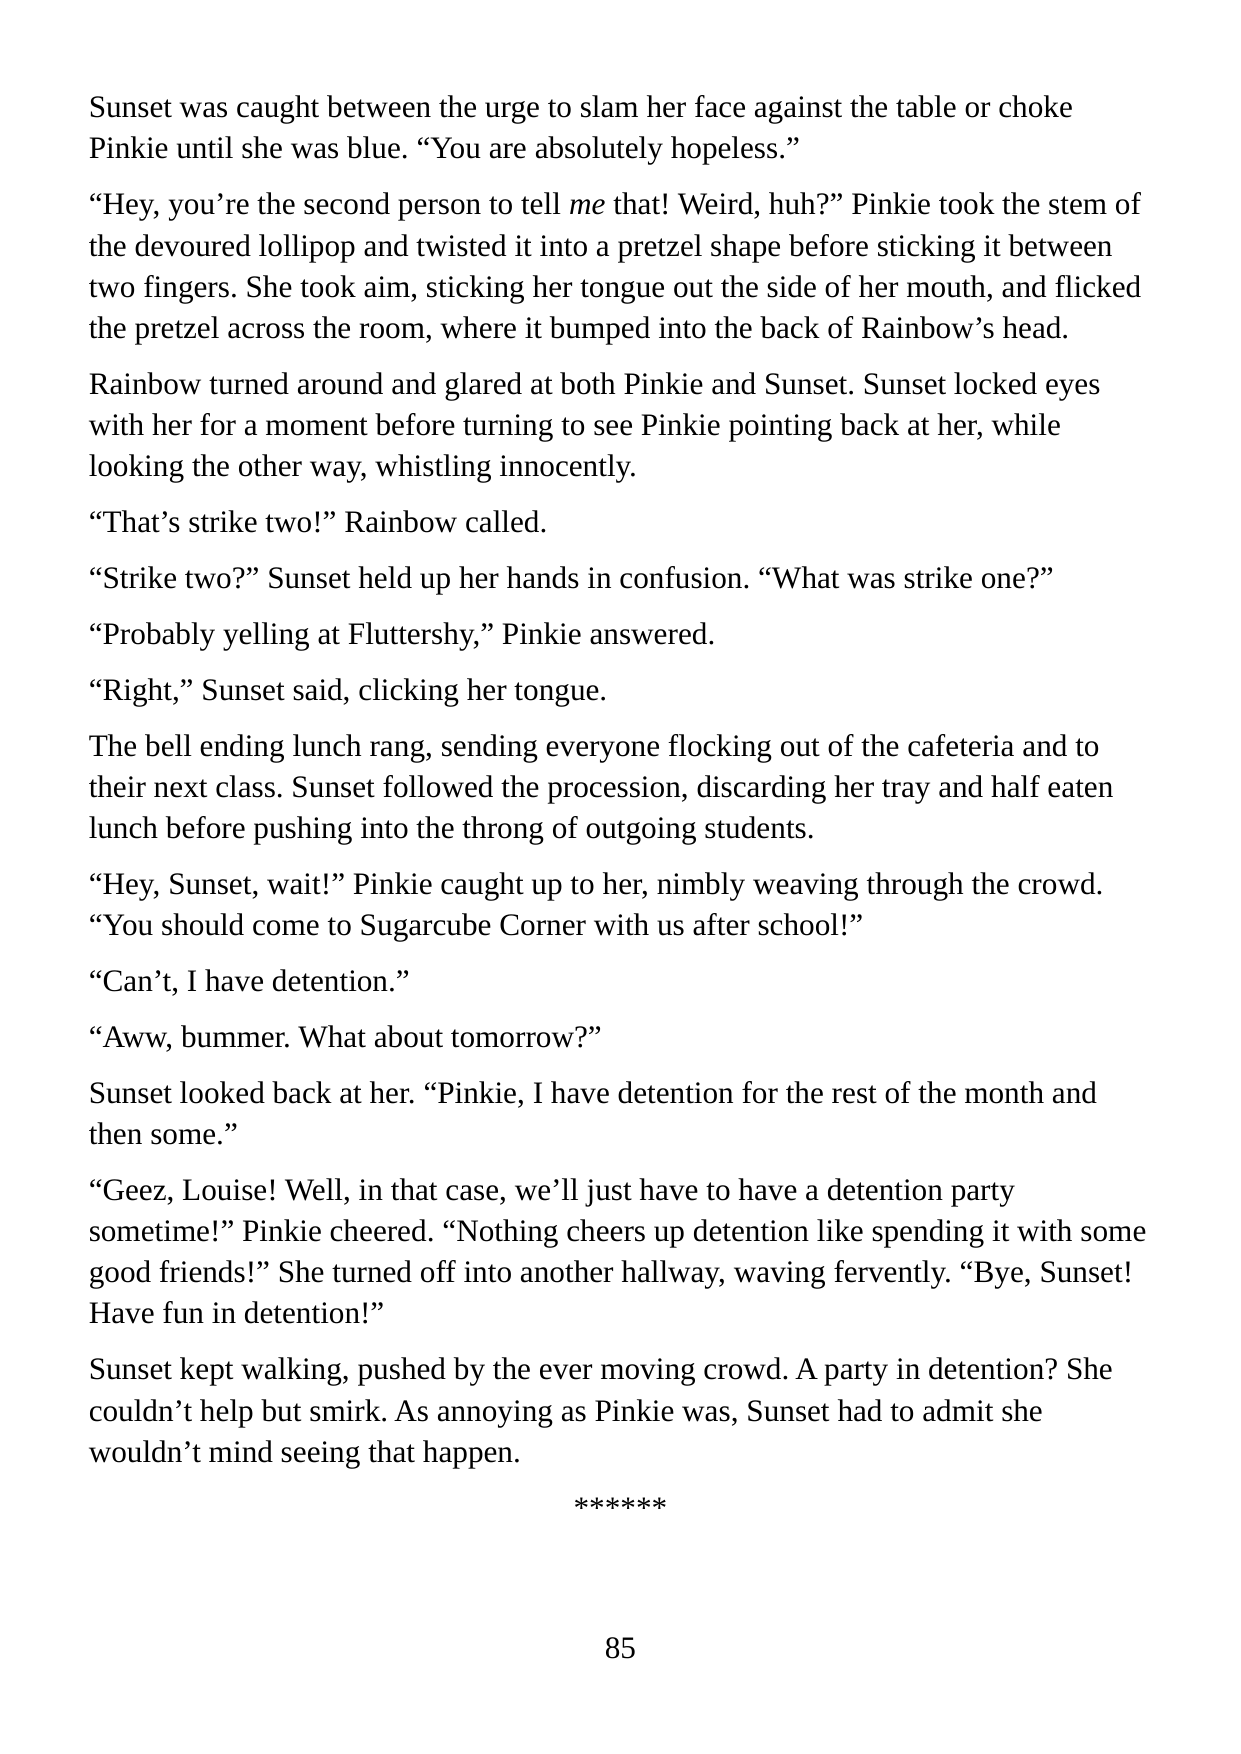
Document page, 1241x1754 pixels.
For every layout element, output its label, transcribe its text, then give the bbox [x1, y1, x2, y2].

text Sunset kept walking, pushed by the ever moving crowd. A party in detention? She couldn’t help but smirk. As annoying as Pinkie was, Sunset had to admit she wouldn’t mind seeing that happen. [88, 1351, 1152, 1469]
text The bell ending lunch rang, sending everyone flocking out of the cafeteria and to their next class. Sunset followed the procession, discarding her tray and half eaten lunch before pushing into the throng of outgoing students. [88, 727, 1152, 845]
text Sunset was caught between the urge to slam her face against the table or choke Pinkie until she was blue. “You are absolutely hopeless.” [88, 88, 1152, 166]
text “Right,” Sunset said, clicking her tongue. [88, 671, 1152, 707]
text “Hey, Sunset, wait!” Pinkie caught up to her, nimbly weaving through the crowd. “You should come to Sugarcube Corner with us after school!” [88, 865, 1152, 942]
text ****** [88, 1489, 1152, 1525]
text “Strike two?” Sunset held up her hands in confusion. “What was strike one?” [88, 559, 1152, 595]
text “Can’t, I have detention.” [88, 962, 1152, 998]
text “Probably yelling at Fluttershy,” Pinkie answered. [88, 615, 1152, 651]
text Rainbow turned around and glared at both Pinkie and Sunset. Sunset locked eyes with her for a moment before turning to see Pinkie pointing back at her, while looking the other way, whistling innocently. [88, 365, 1152, 484]
text Sunset looked back at her. “Pinkie, I have detention for the rest of the month and then some.” [88, 1074, 1152, 1151]
text “Hey, you’re the second person to tell me that! Weird, huh?” Pinkie took the stem of the devoured lollipop and twisted it into a pretzel shape before sticking it between two fingers. She took aim, sticking her tongue out the side of her mouth, and flicked the pretzel across the room, where it bumped into the back of Rainbow’s head. [88, 186, 1152, 345]
text “That’s strike two!” Rainbow called. [88, 503, 1152, 539]
text “Aww, bummer. What about tomorrow?” [88, 1018, 1152, 1054]
text “Geez, Louise! Well, in that case, we’ll just have to have a detention party sometime!” Pinkie cheered. “Nothing cheers up detention like spending it with some good friends!” She turned off into another hallway, waving fervently. “Bye, Sunset! Have fun in detention!” [88, 1171, 1152, 1331]
